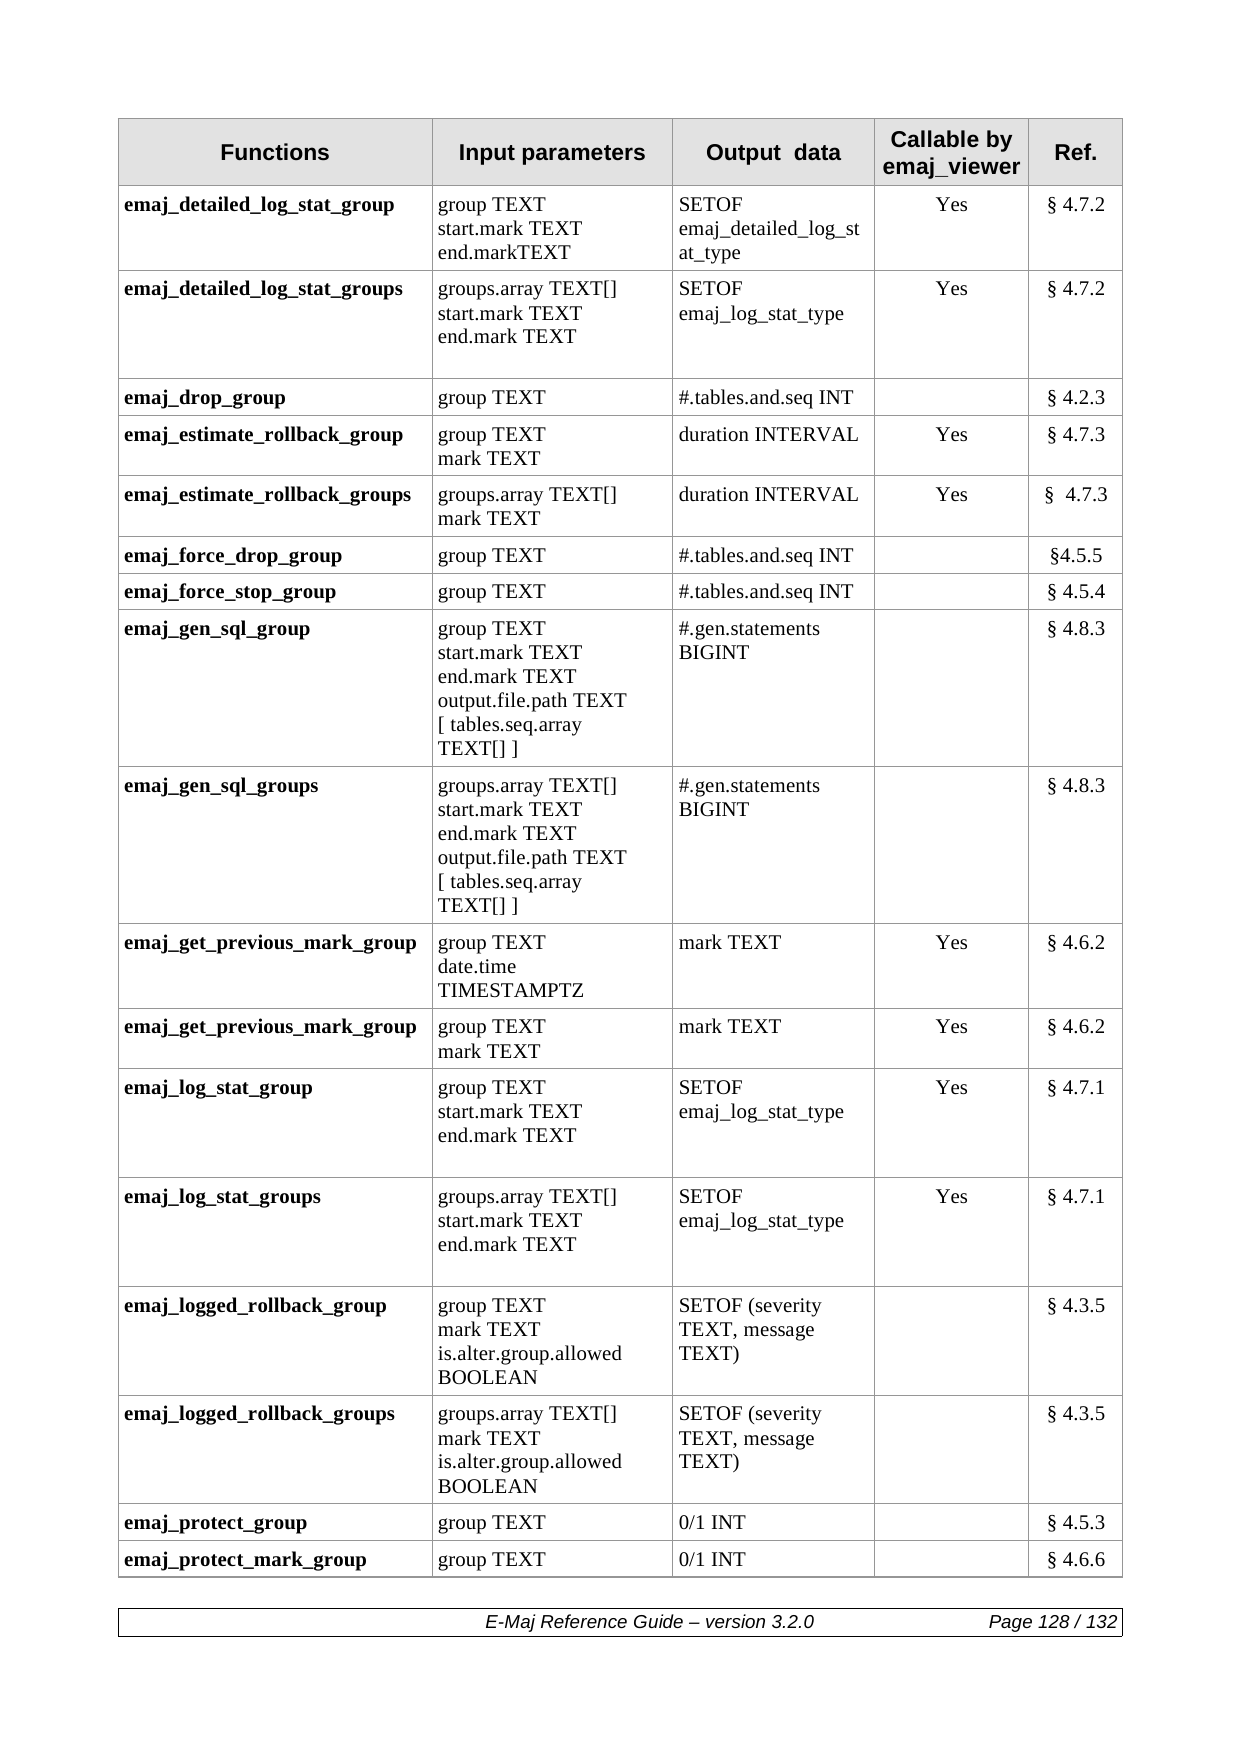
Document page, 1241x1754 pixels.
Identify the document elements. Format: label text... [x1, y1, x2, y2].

table_cell mark TEXT [673, 1009, 874, 1068]
table_cell § 4.5.3 [1029, 1504, 1122, 1540]
table_cell § 4.5.4 [1029, 574, 1122, 609]
table_cell Yes [875, 476, 1028, 536]
table_cell 0/1 INT [673, 1504, 874, 1540]
table_cell Yes [875, 271, 1028, 378]
table_cell group TEXT [433, 1504, 672, 1540]
table_header Output data [673, 119, 874, 185]
table_cell #.gen.statements BIGINT [673, 767, 874, 923]
table_cell emaj_force_drop_group [119, 537, 432, 573]
table_cell § 4.7.2 [1029, 271, 1122, 378]
table_cell Yes [875, 1069, 1028, 1177]
table_cell group TEXT [433, 574, 672, 609]
table_cell group TEXT start.mark TEXT end.markTEXT [433, 186, 672, 269]
table_cell [875, 610, 1028, 766]
table_cell #.gen.statements BIGINT [673, 610, 874, 766]
table_cell #.tables.and.seq INT [673, 574, 874, 609]
table_cell group TEXT mark TEXT is.alter.group.allowed BOOLEAN [433, 1287, 672, 1394]
table_cell § 4.7.2 [1029, 186, 1122, 269]
table_cell group TEXT date.time TIMESTAMPTZ [433, 924, 672, 1008]
table_cell [875, 1396, 1028, 1503]
table_cell emaj_estimate_rollback_group [119, 416, 432, 475]
table_cell 0/1 INT [673, 1541, 874, 1576]
table_cell § 4.8.3 [1029, 767, 1122, 923]
table_cell group TEXT [433, 1541, 672, 1576]
table_cell [875, 1287, 1028, 1394]
table_cell § 4.8.3 [1029, 610, 1122, 766]
table_cell #.tables.and.seq INT [673, 379, 874, 415]
table_cell § 4.7.3 [1029, 476, 1122, 536]
table_header Input parameters [433, 119, 672, 185]
table_cell § 4.7.3 [1029, 416, 1122, 475]
table_cell [875, 379, 1028, 415]
table_cell SETOF (severity TEXT, message TEXT) [673, 1287, 874, 1394]
table_cell [875, 767, 1028, 923]
table_header Functions [119, 119, 432, 185]
table_cell § 4.7.1 [1029, 1069, 1122, 1177]
table_cell § 4.7.1 [1029, 1178, 1122, 1286]
table_cell groups.array TEXT[] start.mark TEXT end.mark TEXT [433, 1178, 672, 1286]
table_cell emaj_get_previous_mark_group [119, 924, 432, 1008]
table_cell #.tables.and.seq INT [673, 537, 874, 573]
table_cell groups.array TEXT[] start.mark TEXT end.mark TEXT output.file.path TEXT [ tables.seq.array TEXT[] ] [433, 767, 672, 923]
table_cell emaj_log_stat_group [119, 1069, 432, 1177]
table_cell Yes [875, 1009, 1028, 1068]
table_cell [875, 1541, 1028, 1576]
table_cell Yes [875, 924, 1028, 1008]
table_cell group TEXT start.mark TEXT end.mark TEXT [433, 1069, 672, 1177]
table_cell SETOF emaj_log_stat_type [673, 271, 874, 378]
table_cell group TEXT [433, 537, 672, 573]
table_cell emaj_force_stop_group [119, 574, 432, 609]
table_cell SETOF (severity TEXT, message TEXT) [673, 1396, 874, 1503]
table_cell emaj_protect_group [119, 1504, 432, 1540]
table_cell emaj_logged_rollback_groups [119, 1396, 432, 1503]
table_cell duration INTERVAL [673, 476, 874, 536]
table_cell § 4.2.3 [1029, 379, 1122, 415]
table_cell group TEXT [433, 379, 672, 415]
table_cell § 4.6.6 [1029, 1541, 1122, 1576]
table_cell § 4.6.2 [1029, 1009, 1122, 1068]
table_cell emaj_log_stat_groups [119, 1178, 432, 1286]
table_cell group TEXT mark TEXT [433, 1009, 672, 1068]
table_cell group TEXT start.mark TEXT end.mark TEXT output.file.path TEXT [ tables.seq.array TEXT[] ] [433, 610, 672, 766]
table_cell emaj_gen_sql_groups [119, 767, 432, 923]
table_cell § 4.3.5 [1029, 1287, 1122, 1394]
table_header Callable by emaj_viewer [875, 119, 1028, 185]
table_cell §4.5.5 [1029, 537, 1122, 573]
table_cell groups.array TEXT[] start.mark TEXT end.mark TEXT [433, 271, 672, 378]
table_cell SETOF emaj_log_stat_type [673, 1178, 874, 1286]
table_cell emaj_detailed_log_stat_group [119, 186, 432, 269]
table_cell group TEXT mark TEXT [433, 416, 672, 475]
table_cell [875, 574, 1028, 609]
table_cell duration INTERVAL [673, 416, 874, 475]
table_cell groups.array TEXT[] mark TEXT [433, 476, 672, 536]
table_cell emaj_logged_rollback_group [119, 1287, 432, 1394]
table_cell [875, 537, 1028, 573]
table_cell [875, 1504, 1028, 1540]
table_cell SETOF emaj_detailed_log_stat_type [673, 186, 874, 269]
table_cell emaj_gen_sql_group [119, 610, 432, 766]
table_cell SETOF emaj_log_stat_type [673, 1069, 874, 1177]
table_cell emaj_get_previous_mark_group [119, 1009, 432, 1068]
table_cell Yes [875, 186, 1028, 269]
table_cell groups.array TEXT[] mark TEXT is.alter.group.allowed BOOLEAN [433, 1396, 672, 1503]
table_cell emaj_detailed_log_stat_groups [119, 271, 432, 378]
table_cell mark TEXT [673, 924, 874, 1008]
table_cell § 4.3.5 [1029, 1396, 1122, 1503]
table_cell emaj_drop_group [119, 379, 432, 415]
table_header Ref. [1029, 119, 1122, 185]
table_cell § 4.6.2 [1029, 924, 1122, 1008]
table_cell emaj_estimate_rollback_groups [119, 476, 432, 536]
table_cell Yes [875, 1178, 1028, 1286]
table_cell Yes [875, 416, 1028, 475]
table_cell emaj_protect_mark_group [119, 1541, 432, 1576]
